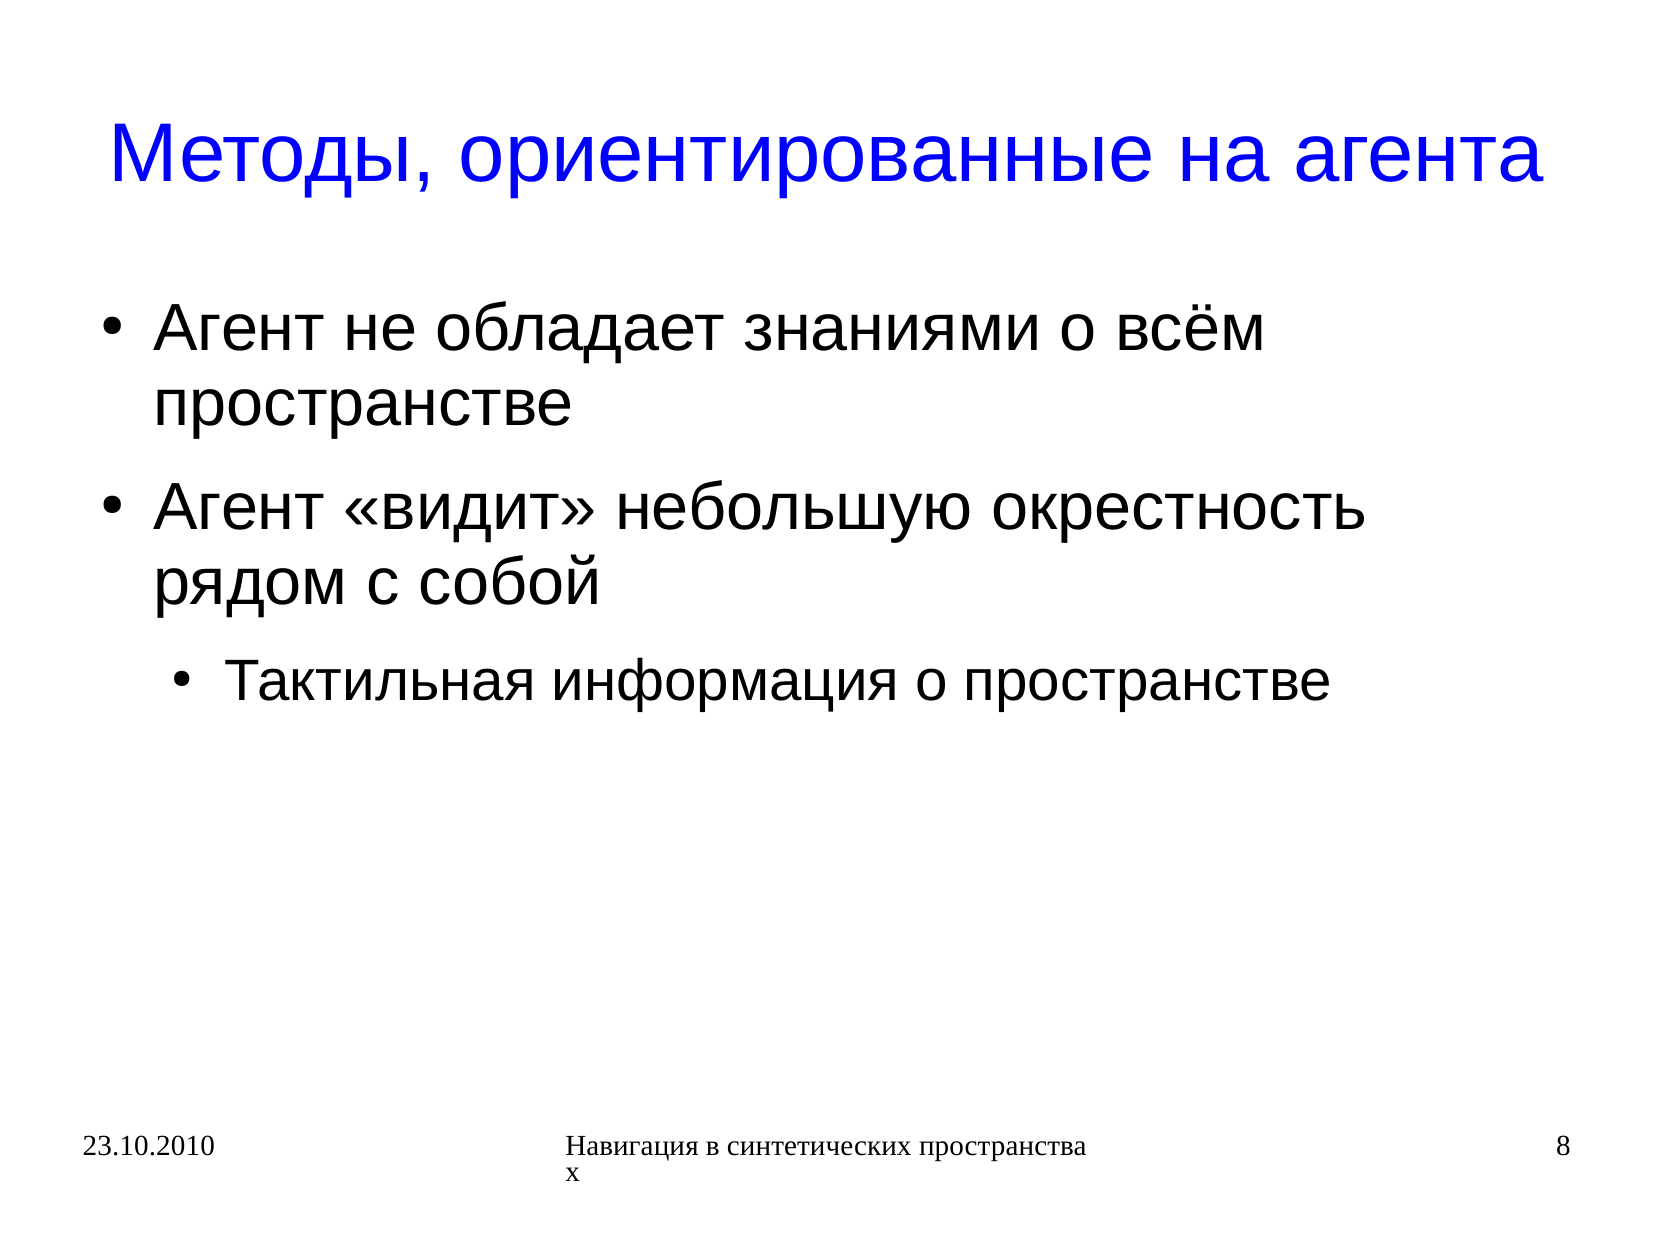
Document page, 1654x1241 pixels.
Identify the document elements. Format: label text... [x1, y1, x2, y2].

list Агент не обладает знаниями о всём пространстве Агент «видит» небольшую окрестность рядом с собой Тактильная информация о пространстве [82, 290, 1571, 1109]
title Методы, ориентированные на агента [82, 49, 1571, 257]
